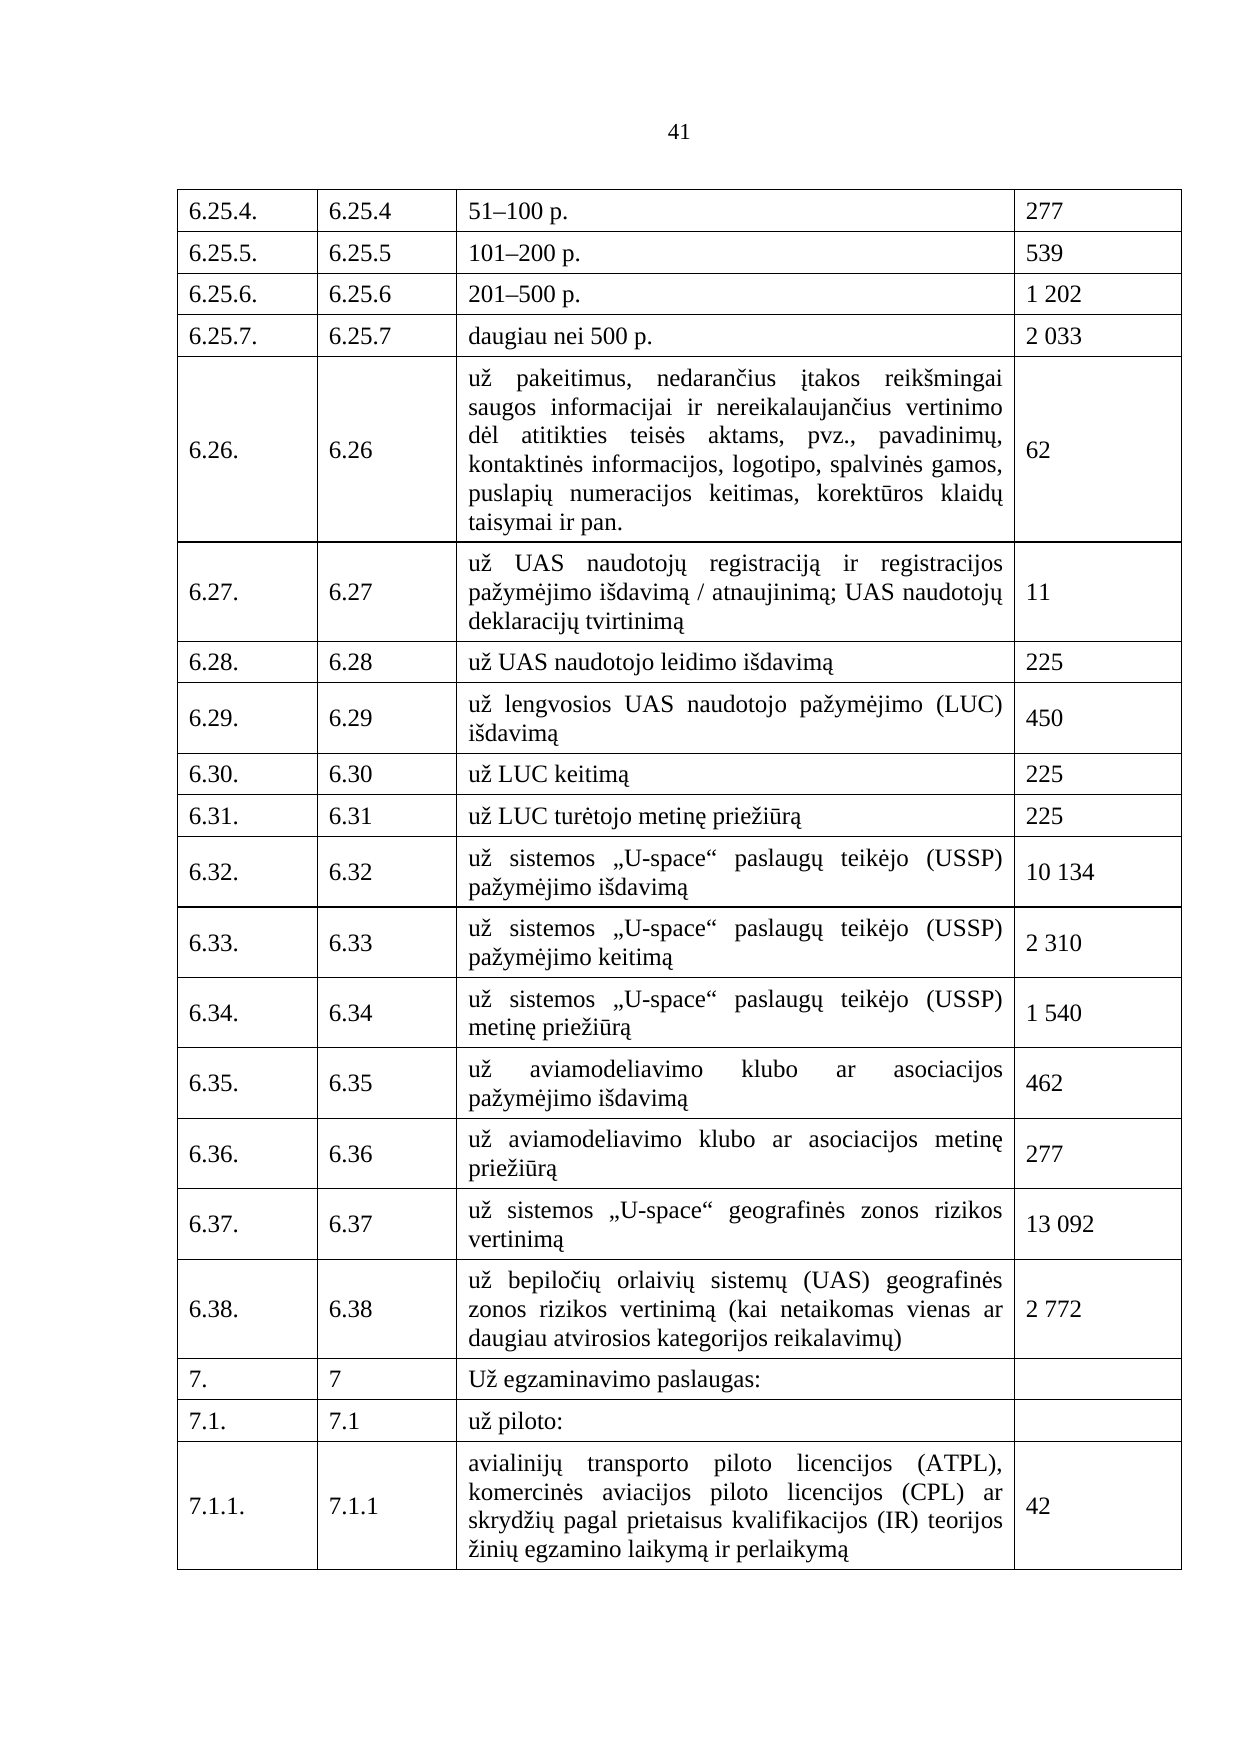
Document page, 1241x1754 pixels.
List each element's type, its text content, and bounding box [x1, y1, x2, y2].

table_cell 6.35 [318, 1048, 456, 1118]
table_cell už LUC keitimą [457, 754, 1014, 794]
table_cell 2 772 [1015, 1260, 1181, 1358]
table_cell už sistemos „U-space“ paslaugų teikėjo (USSP) pažymėjimo išdavimą [457, 837, 1014, 906]
table_cell 6.34 [318, 978, 456, 1047]
table_cell 7.1.1 [318, 1442, 456, 1569]
table_cell 6.25.4. [178, 190, 317, 231]
table_cell 6.32. [178, 837, 317, 906]
table_cell avialinijų transporto piloto licencijos (ATPL), komercinės aviacijos piloto licencijos (CPL) ar skrydžių pagal prietaisus kvalifikacijos (IR) teorijos žinių egzamino laikymą ir perlaikymą [457, 1442, 1014, 1569]
table_cell 6.27. [178, 543, 317, 641]
table_cell daugiau nei 500 p. [457, 315, 1014, 356]
table_cell 1 202 [1015, 274, 1181, 314]
table_cell 6.27 [318, 543, 456, 641]
table_cell 6.28 [318, 642, 456, 682]
table_cell 6.28. [178, 642, 317, 682]
table_cell 7. [178, 1359, 317, 1399]
table_cell už lengvosios UAS naudotojo pažymėjimo (LUC) išdavimą [457, 683, 1014, 753]
table_cell 1 540 [1015, 978, 1181, 1047]
table_cell 450 [1015, 683, 1181, 753]
table_cell 6.25.4 [318, 190, 456, 231]
table_cell 462 [1015, 1048, 1181, 1118]
table_cell 6.33 [318, 908, 456, 977]
table_cell 6.31. [178, 795, 317, 836]
table_cell 7 [318, 1359, 456, 1399]
table_cell už UAS naudotojų registraciją ir registracijos pažymėjimo išdavimą / atnaujinimą; UAS naudotojų deklaracijų tvirtinimą [457, 543, 1014, 641]
table_cell 6.25.5. [178, 232, 317, 273]
table_cell už sistemos „U-space“ geografinės zonos rizikos vertinimą [457, 1189, 1014, 1258]
table_cell už piloto: [457, 1400, 1014, 1441]
table_cell [1015, 1400, 1181, 1441]
table_cell 6.26 [318, 357, 456, 541]
table_cell 7.1.1. [178, 1442, 317, 1569]
table_cell 13 092 [1015, 1189, 1181, 1258]
table_cell 6.25.6. [178, 274, 317, 314]
table_cell 6.25.5 [318, 232, 456, 273]
table_cell už sistemos „U-space“ paslaugų teikėjo (USSP) pažymėjimo keitimą [457, 908, 1014, 977]
table_cell 6.31 [318, 795, 456, 836]
table_cell 6.30 [318, 754, 456, 794]
table_cell 6.36 [318, 1119, 456, 1188]
table_cell 225 [1015, 642, 1181, 682]
table_cell 7.1. [178, 1400, 317, 1441]
table_cell 51–100 p. [457, 190, 1014, 231]
table_cell 225 [1015, 795, 1181, 836]
table_cell 42 [1015, 1442, 1181, 1569]
table_cell 6.36. [178, 1119, 317, 1188]
table_cell 6.29 [318, 683, 456, 753]
table_cell 6.29. [178, 683, 317, 753]
table_cell už LUC turėtojo metinę priežiūrą [457, 795, 1014, 836]
table_cell 201–500 p. [457, 274, 1014, 314]
table_cell Už egzaminavimo paslaugas: [457, 1359, 1014, 1399]
table_cell 225 [1015, 754, 1181, 794]
table_cell 6.35. [178, 1048, 317, 1118]
table_cell 277 [1015, 1119, 1181, 1188]
table_cell 6.37. [178, 1189, 317, 1258]
table_cell 101–200 p. [457, 232, 1014, 273]
table_cell už bepiločių orlaivių sistemų (UAS) geografinės zonos rizikos vertinimą (kai netaikomas vienas ar daugiau atvirosios kategorijos reikalavimų) [457, 1260, 1014, 1358]
table_cell 6.30. [178, 754, 317, 794]
table_cell 2 310 [1015, 908, 1181, 977]
table_cell 11 [1015, 543, 1181, 641]
table_cell už UAS naudotojo leidimo išdavimą [457, 642, 1014, 682]
table_cell 539 [1015, 232, 1181, 273]
table_cell 6.32 [318, 837, 456, 906]
table_cell 10 134 [1015, 837, 1181, 906]
table_cell 6.37 [318, 1189, 456, 1258]
table_cell 62 [1015, 357, 1181, 541]
table_cell 6.38. [178, 1260, 317, 1358]
table_cell 7.1 [318, 1400, 456, 1441]
table_cell 6.25.7 [318, 315, 456, 356]
table_cell 6.26. [178, 357, 317, 541]
table_cell [1015, 1359, 1181, 1399]
table_cell 6.25.6 [318, 274, 456, 314]
table_cell 6.25.7. [178, 315, 317, 356]
table_cell už aviamodeliavimo klubo ar asociacijos metinę priežiūrą [457, 1119, 1014, 1188]
table_cell už sistemos „U-space“ paslaugų teikėjo (USSP) metinę priežiūrą [457, 978, 1014, 1047]
table_cell 6.33. [178, 908, 317, 977]
table_cell 277 [1015, 190, 1181, 231]
table_cell 2 033 [1015, 315, 1181, 356]
table_cell už pakeitimus, nedarančius įtakos reikšmingai saugos informacijai ir nereikalaujančius vertinimo dėl atitikties teisės aktams, pvz., pavadinimų, kontaktinės informacijos, logotipo, spalvinės gamos, puslapių numeracijos keitimas, korektūros klaidų taisymai ir pan. [457, 357, 1014, 541]
table_cell už aviamodeliavimo klubo ar asociacijos pažymėjimo išdavimą [457, 1048, 1014, 1118]
table_cell 6.34. [178, 978, 317, 1047]
table_cell 6.38 [318, 1260, 456, 1358]
